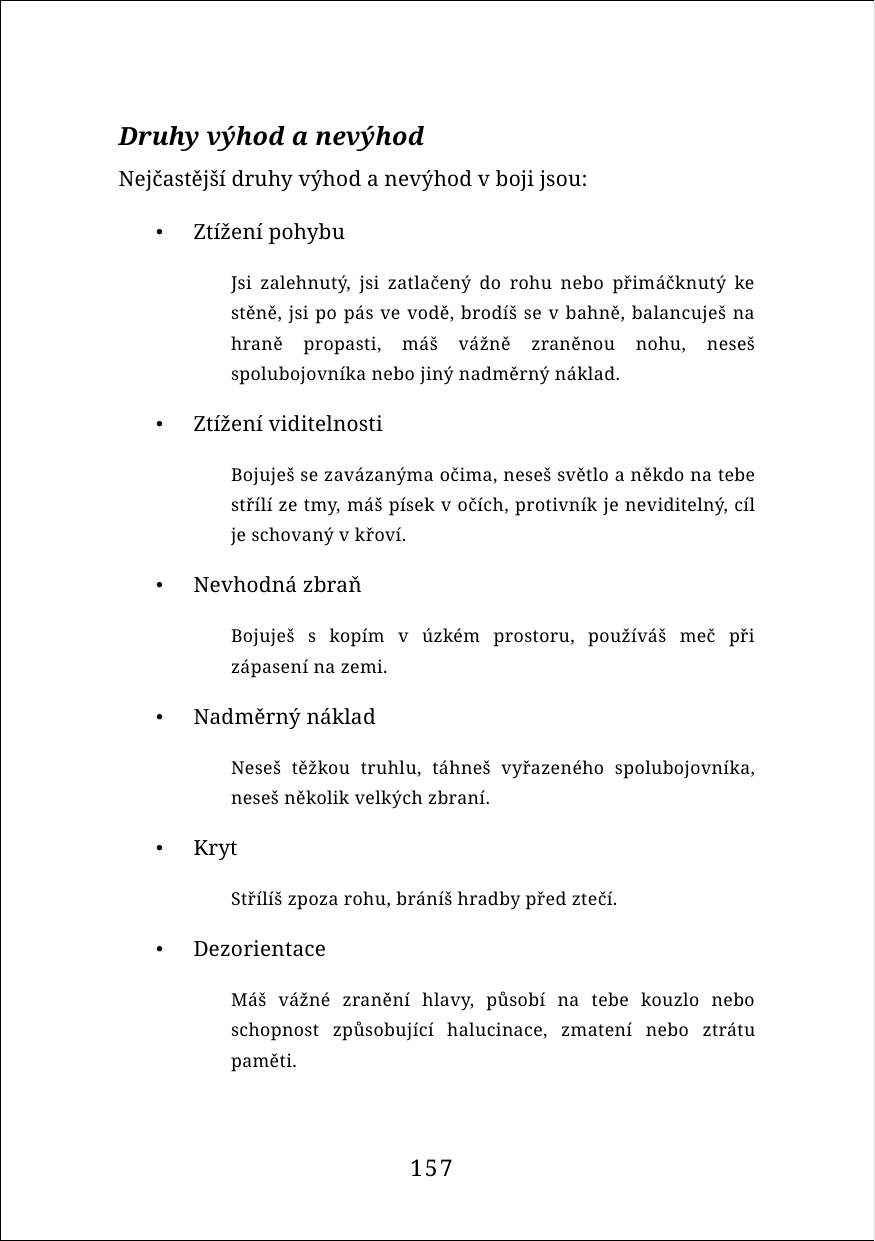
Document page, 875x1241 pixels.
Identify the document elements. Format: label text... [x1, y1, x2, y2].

list Bojuješ se zavázanýma očima, neseš světlo a někdo na tebe střílí ze tmy, máš písek v očích, protivník je neviditelný, cíl je schovaný v křoví. [193, 462, 756, 547]
list Dezorientace [156, 934, 756, 963]
list Nevhodná zbraň [156, 571, 756, 599]
subtitle Druhy výhod a nevýhod [118, 118, 756, 152]
list Máš vážné zranění hlavy, působí na tebe kouzlo nebo schopnost způsobující halucinace, zmatení nebo ztrátu paměti. [193, 988, 756, 1072]
list Bojuješ s kopím v úzkém prostoru, používáš meč při zápasení na zemi. [193, 624, 756, 678]
list Ztížení pohybu [156, 217, 756, 246]
list Jsi zalehnutý, jsi zatlačený do rohu nebo přimáčknutý ke stěně, jsi po pás ve vodě, brodíš se v bahně, balancuješ na hraně propasti, máš vážně zraněnou nohu, neseš spolubojovníka nebo jiný nadměrný náklad. [193, 271, 756, 385]
list Ztížení viditelnosti [156, 409, 756, 437]
list Neseš těžkou truhlu, táhneš vyřazeného spolubojovníka, neseš několik velkých zbraní. [193, 755, 756, 809]
text Nejčastější druhy výhod a nevýhod v boji jsou: [118, 164, 756, 192]
list Nadměrný náklad [156, 702, 756, 730]
list Střílíš zpoza rohu, bráníš hradby před ztečí. [193, 887, 756, 911]
list Kryt [156, 833, 756, 862]
